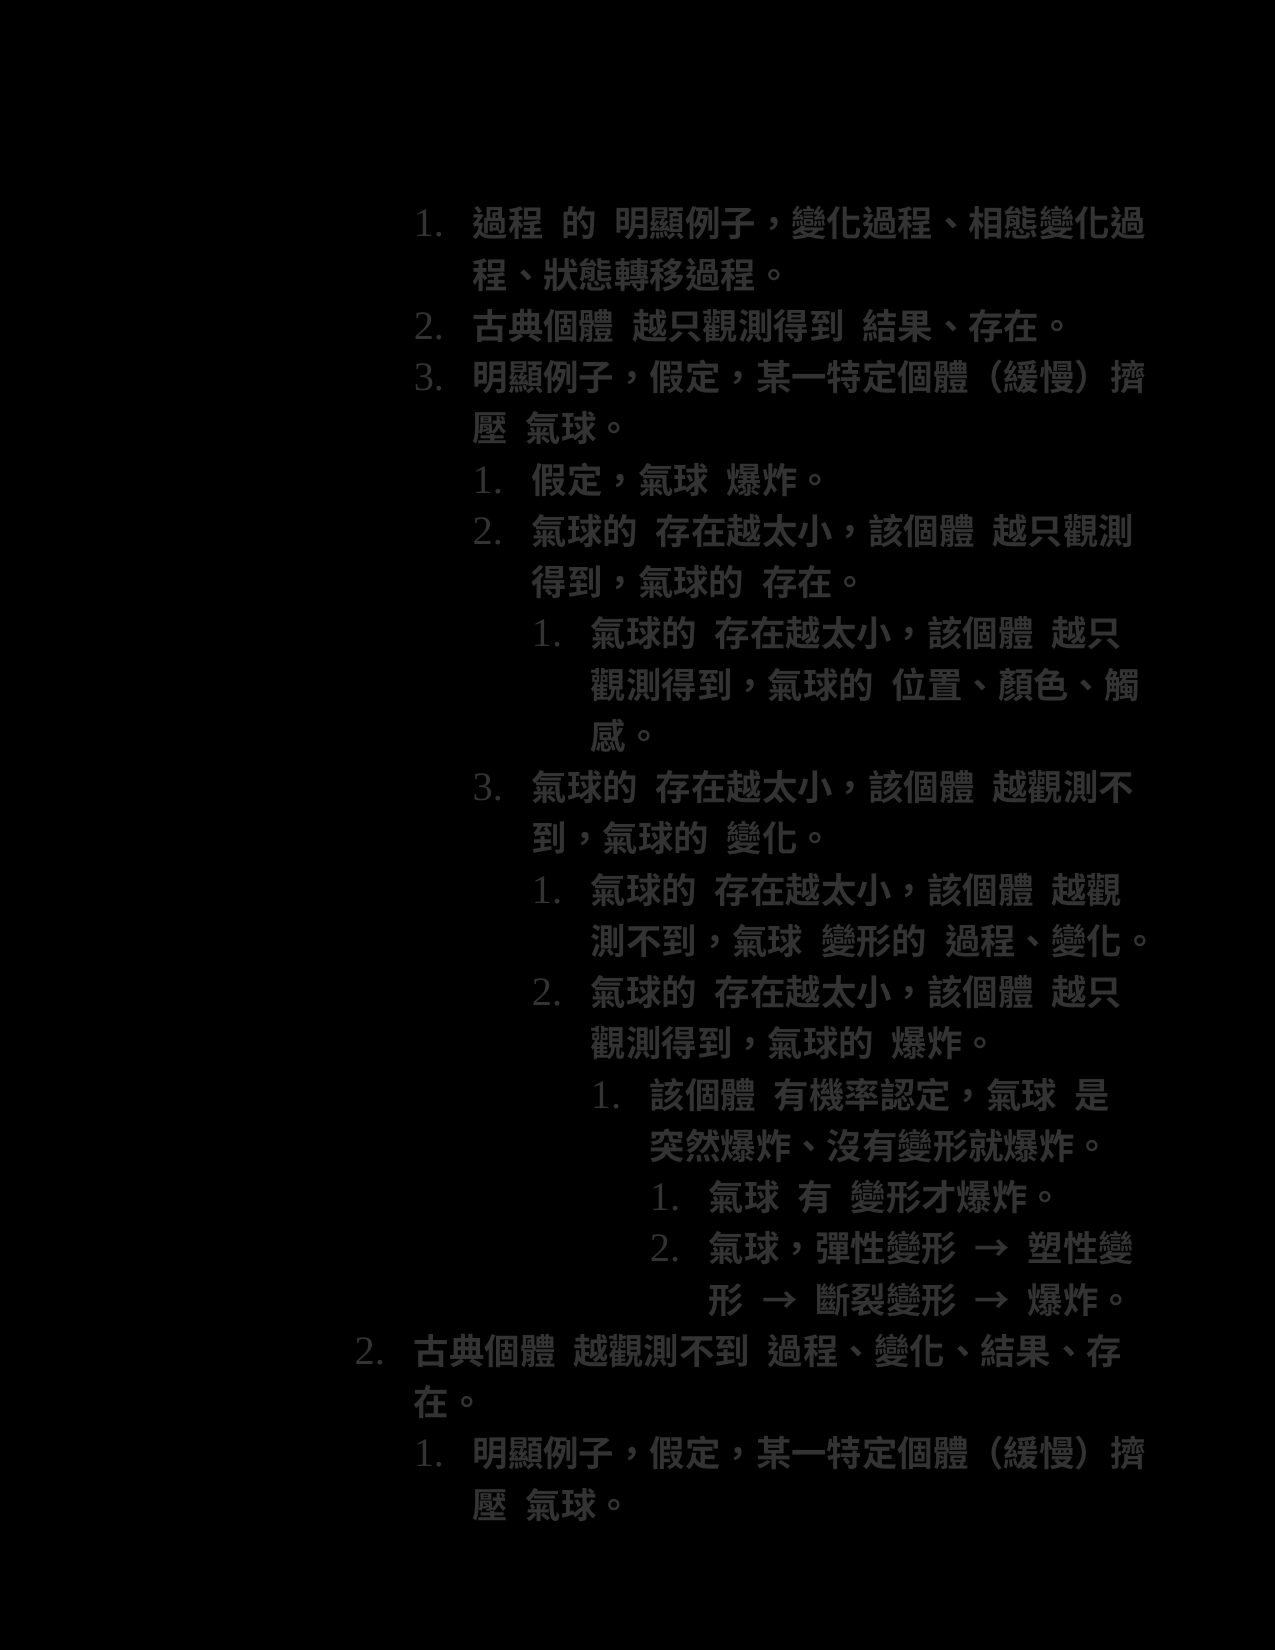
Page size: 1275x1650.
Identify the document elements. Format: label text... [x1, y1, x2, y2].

list 氣球的 存在越太小，該個體 越只觀測得到，氣球的 爆炸。 [532, 964, 1157, 1067]
list 氣球的 存在越太小，該個體 越觀測不到，氣球 變形的 過程、變化。 [532, 862, 1157, 964]
list 假定，氣球 爆炸。 [472, 452, 1157, 503]
list 古典個體 越只觀測得到 結果、存在。 [413, 298, 1157, 349]
list 該個體 有機率認定，氣球 是 突然爆炸、沒有變形就爆炸。 [591, 1067, 1157, 1169]
list 過程 的 明顯例子，變化過程、相態變化過程、狀態轉移過程。 [413, 196, 1157, 298]
list 明顯例子，假定，某一特定個體（緩慢）擠壓 氣球。 [413, 349, 1157, 452]
list 明顯例子，假定，某一特定個體（緩慢）擠壓 氣球。 [413, 1426, 1157, 1528]
list 古典個體 越觀測不到 過程、變化、結果、存在。 [354, 1323, 1157, 1426]
list 氣球，彈性變形 → 塑性變形 → 斷裂變形 → 爆炸。 [649, 1221, 1157, 1323]
list 氣球的 存在越太小，該個體 越只觀測得到，氣球的 位置、顏色、觸感。 [532, 606, 1157, 759]
list 氣球的 存在越太小，該個體 越觀測不到，氣球的 變化。 [472, 759, 1157, 862]
list 氣球的 存在越太小，該個體 越只觀測得到，氣球的 存在。 [472, 503, 1157, 606]
list 氣球 有 變形才爆炸。 [649, 1169, 1157, 1221]
